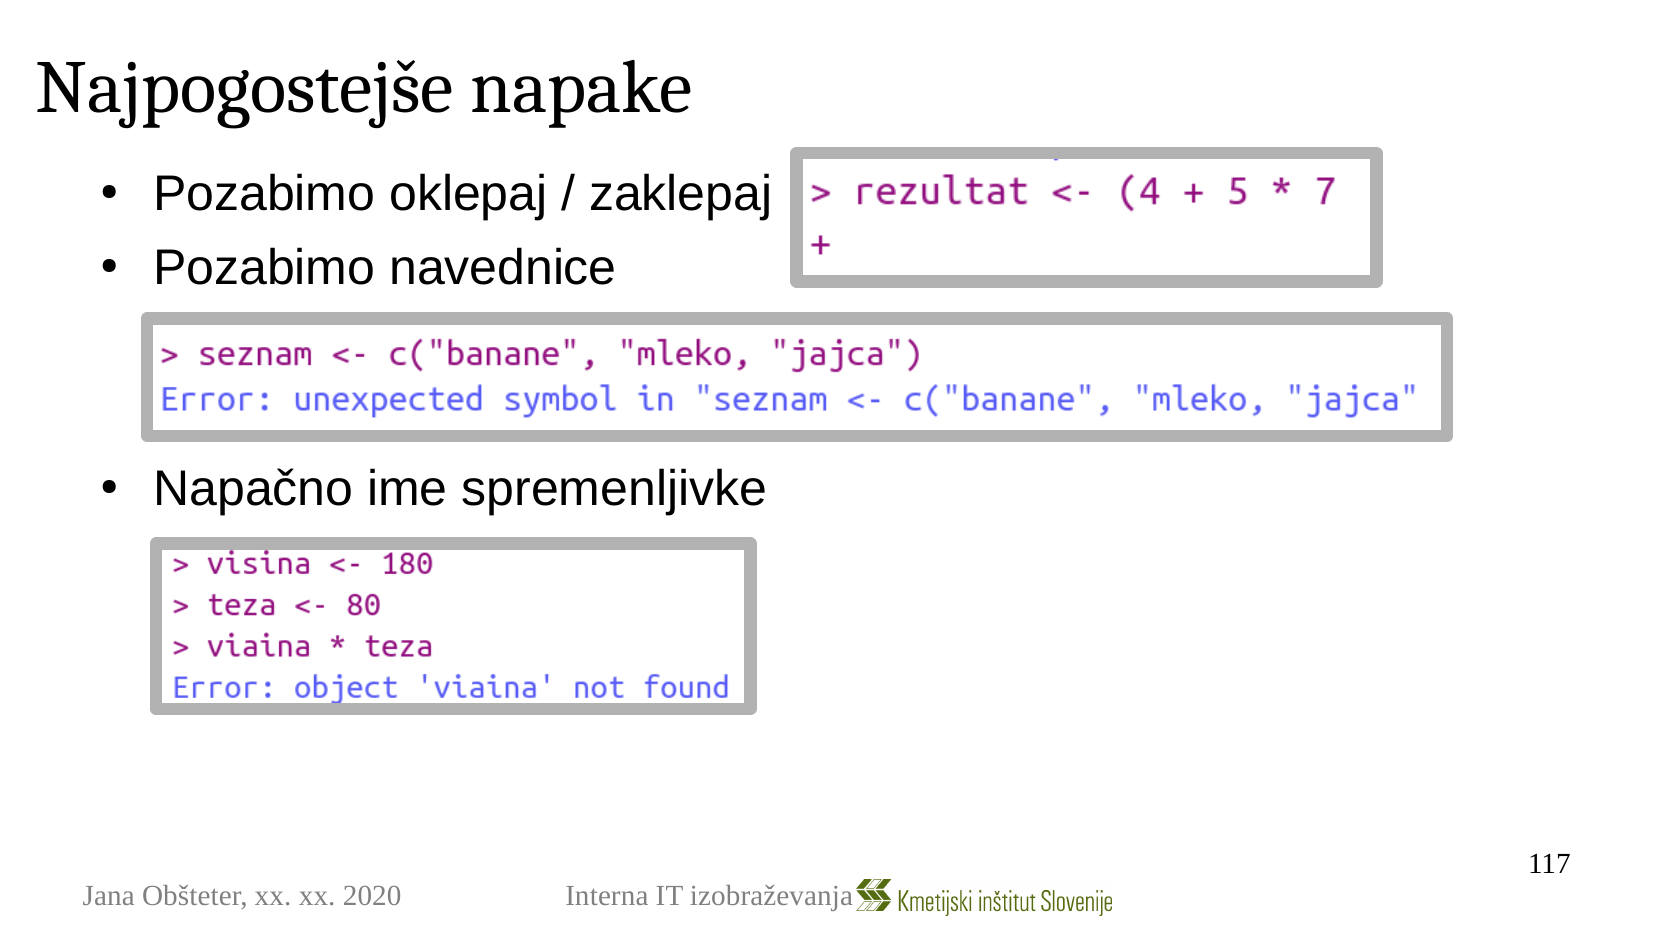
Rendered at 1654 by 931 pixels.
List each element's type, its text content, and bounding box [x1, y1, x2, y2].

picture [802, 159, 1371, 276]
list Pozabimo oklepaj / zaklepaj Pozabimo navednice Napačno ime spremenljivke [82, 165, 1571, 863]
title Najpogostejše napake [35, 21, 1524, 154]
picture [162, 549, 745, 703]
picture [153, 324, 1441, 430]
picture [856, 879, 1112, 916]
